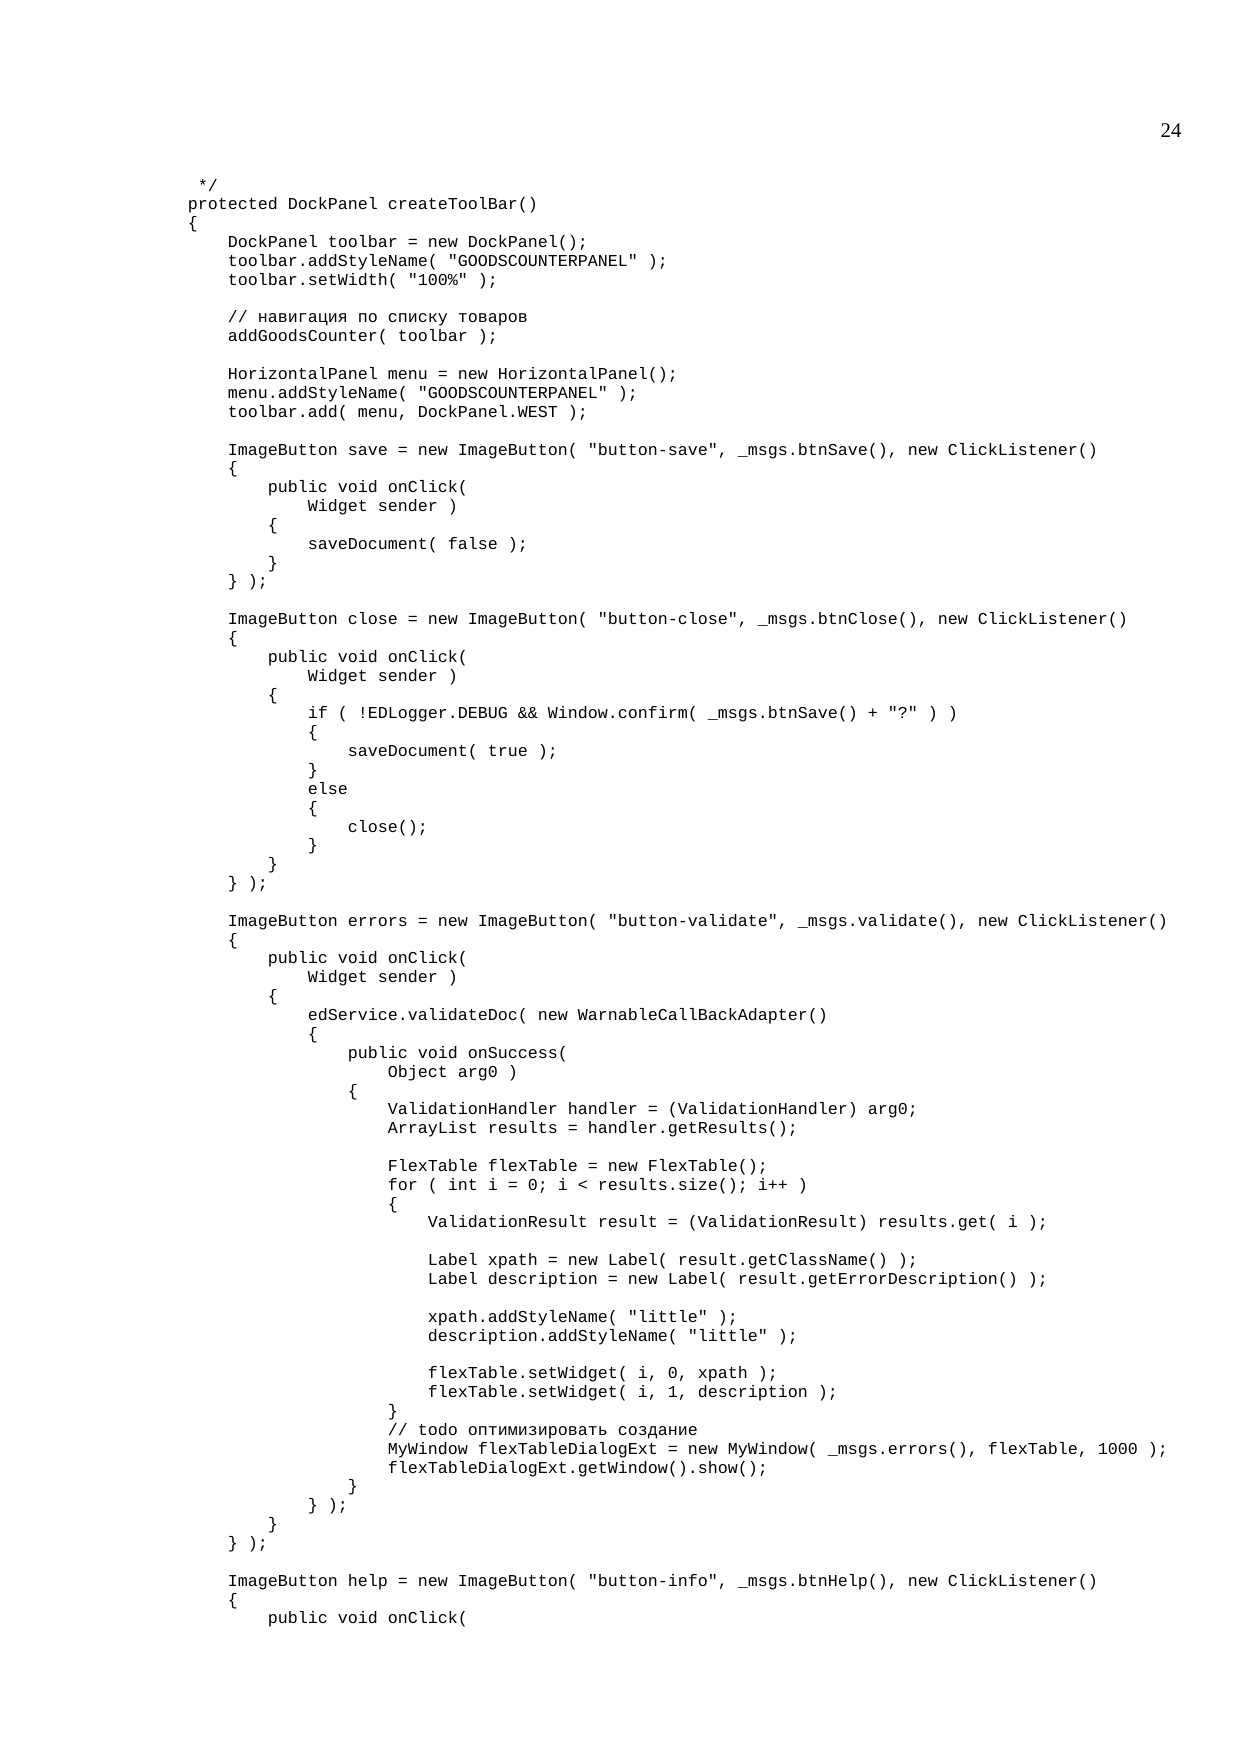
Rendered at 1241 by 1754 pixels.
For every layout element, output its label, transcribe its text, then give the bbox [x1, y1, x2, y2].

text */ [148, 177, 1181, 196]
text public void onClick( [148, 648, 1181, 667]
text } [148, 1478, 1181, 1497]
text { [148, 460, 1181, 479]
text } ); [148, 573, 1181, 592]
text { [148, 724, 1181, 743]
text ImageButton close = new ImageButton( "button-close", _msgs.btnClose(), new ClickListener() [148, 611, 1181, 629]
text public void onClick( [148, 479, 1181, 498]
text } ); [148, 1497, 1181, 1516]
text { [148, 516, 1181, 535]
text { [148, 1082, 1181, 1101]
text DockPanel toolbar = new DockPanel(); [148, 234, 1181, 252]
text else [148, 780, 1181, 799]
text } [148, 762, 1181, 780]
text ImageButton errors = new ImageButton( "button-validate", _msgs.validate(), new ClickListener() [148, 912, 1181, 931]
text flexTable.setWidget( i, 1, description ); [148, 1384, 1181, 1403]
text { [148, 629, 1181, 648]
text close(); [148, 818, 1181, 837]
text toolbar.addStyleName( "GOODSCOUNTERPANEL" ); [148, 252, 1181, 271]
text xpath.addStyleName( "little" ); [148, 1308, 1181, 1327]
text public void onClick( [148, 950, 1181, 969]
text { [148, 1026, 1181, 1044]
text menu.addStyleName( "GOODSCOUNTERPANEL" ); [148, 384, 1181, 403]
text toolbar.setWidth( "100%" ); [148, 271, 1181, 290]
text FlexTable flexTable = new FlexTable(); [148, 1157, 1181, 1176]
text Object arg0 ) [148, 1063, 1181, 1082]
text } ); [148, 1534, 1181, 1553]
text saveDocument( false ); [148, 535, 1181, 554]
text } ); [148, 875, 1181, 893]
text edService.validateDoc( new WarnableCallBackAdapter() [148, 1007, 1181, 1026]
text Widget sender ) [148, 667, 1181, 686]
text for ( int i = 0; i < results.size(); i++ ) [148, 1176, 1181, 1195]
text ArrayList results = handler.getResults(); [148, 1120, 1181, 1139]
text { [148, 686, 1181, 705]
text flexTableDialogExt.getWindow().show(); [148, 1459, 1181, 1478]
text HorizontalPanel menu = new HorizontalPanel(); [148, 366, 1181, 384]
text } [148, 856, 1181, 875]
text { [148, 931, 1181, 950]
text { [148, 215, 1181, 234]
text Widget sender ) [148, 969, 1181, 988]
text MyWindow flexTableDialogExt = new MyWindow( _msgs.errors(), flexTable, 1000 ); [148, 1440, 1181, 1459]
text Label xpath = new Label( result.getClassName() ); [148, 1252, 1181, 1271]
text saveDocument( true ); [148, 743, 1181, 762]
text { [148, 1591, 1181, 1610]
text } [148, 1403, 1181, 1421]
text public void onClick( [148, 1610, 1181, 1629]
text Widget sender ) [148, 498, 1181, 516]
text description.addStyleName( "little" ); [148, 1327, 1181, 1346]
text } [148, 837, 1181, 856]
text toolbar.add( menu, DockPanel.WEST ); [148, 403, 1181, 422]
text { [148, 1195, 1181, 1214]
text } [148, 554, 1181, 573]
text } [148, 1516, 1181, 1534]
text protected DockPanel createToolBar() [148, 196, 1181, 215]
text if ( !EDLogger.DEBUG && Window.confirm( _msgs.btnSave() + "?" ) ) [148, 705, 1181, 724]
text ImageButton save = new ImageButton( "button-save", _msgs.btnSave(), new ClickListener() [148, 441, 1181, 460]
text { [148, 799, 1181, 818]
text { [148, 988, 1181, 1007]
text flexTable.setWidget( i, 0, xpath ); [148, 1365, 1181, 1384]
text ValidationHandler handler = (ValidationHandler) arg0; [148, 1101, 1181, 1120]
text public void onSuccess( [148, 1044, 1181, 1063]
text ValidationResult result = (ValidationResult) results.get( i ); [148, 1214, 1181, 1233]
text addGoodsCounter( toolbar ); [148, 328, 1181, 347]
text // навигация по списку товаров [148, 309, 1181, 328]
text Label description = new Label( result.getErrorDescription() ); [148, 1271, 1181, 1289]
text ImageButton help = new ImageButton( "button-info", _msgs.btnHelp(), new ClickListener() [148, 1572, 1181, 1591]
text // todo оптимизировать создание [148, 1421, 1181, 1440]
